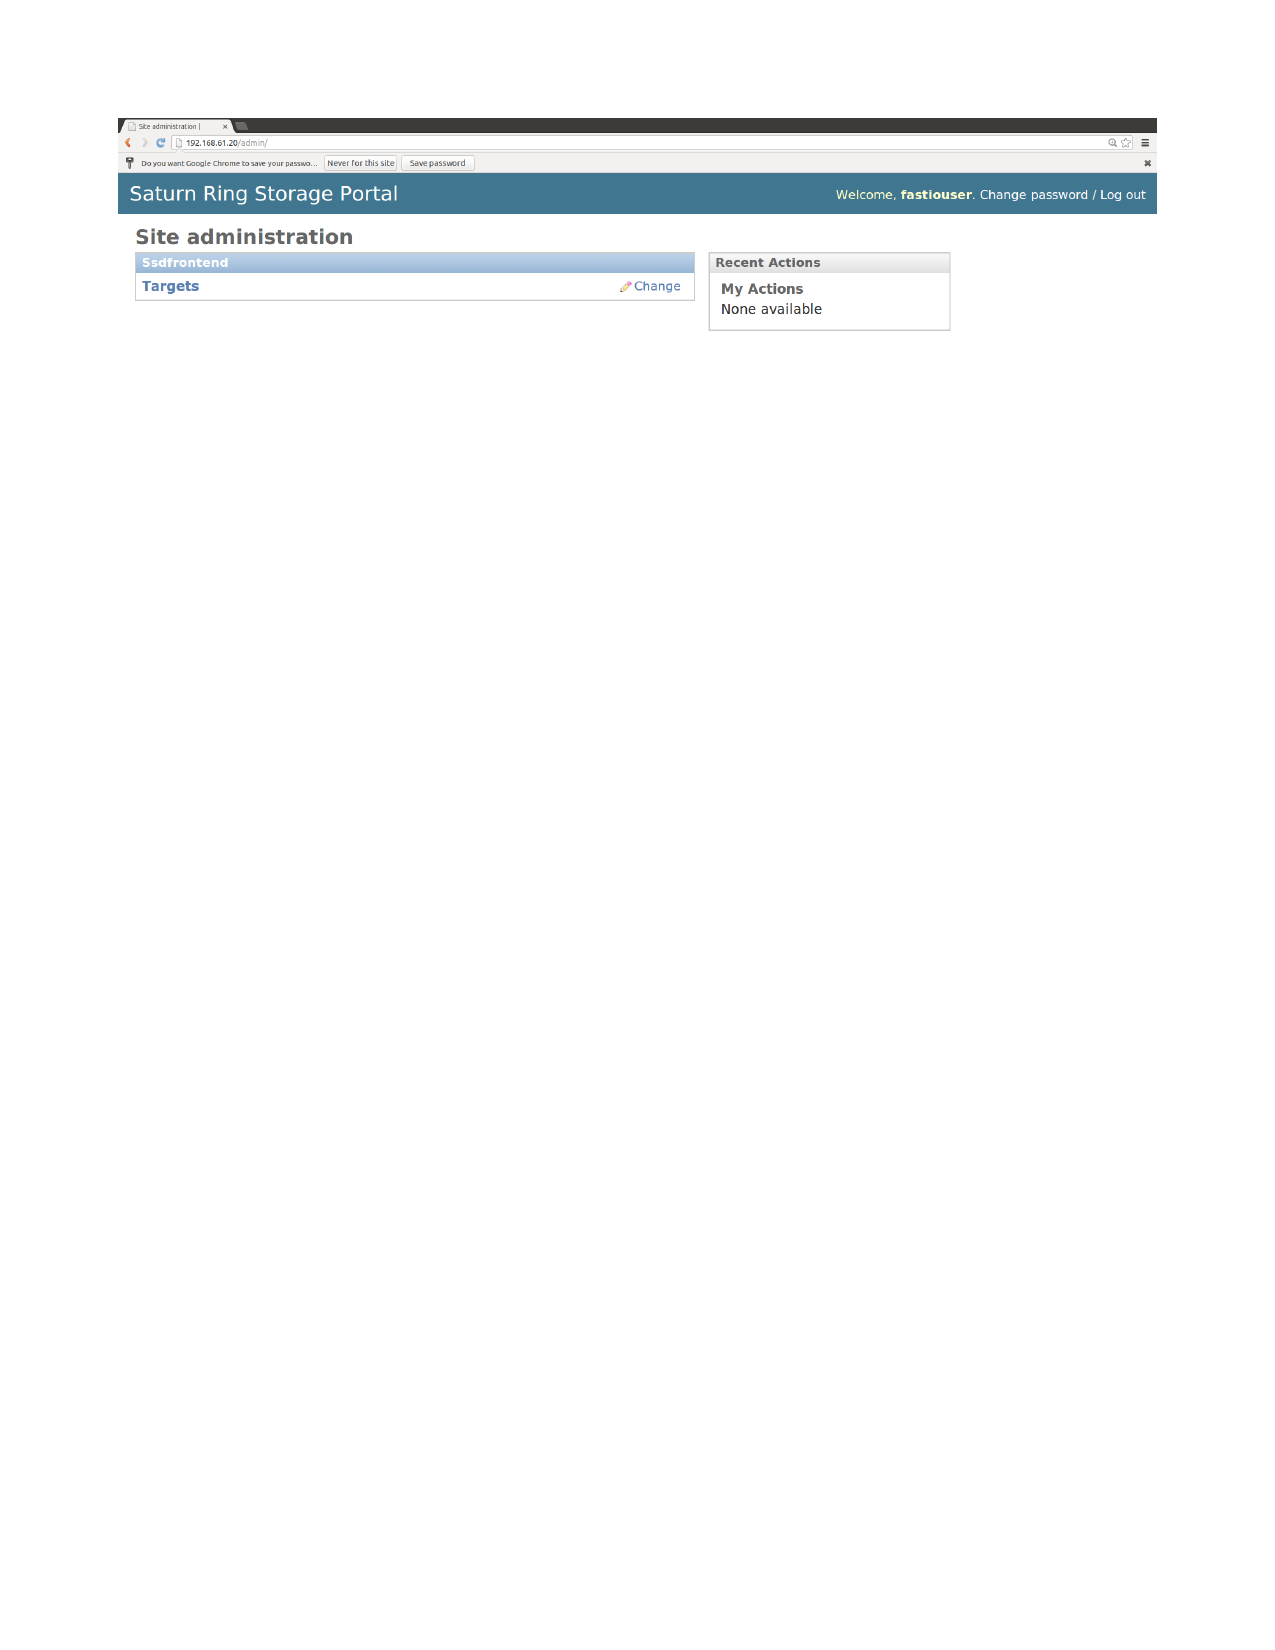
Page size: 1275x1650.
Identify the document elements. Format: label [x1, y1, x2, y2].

picture [118, 118, 1157, 710]
